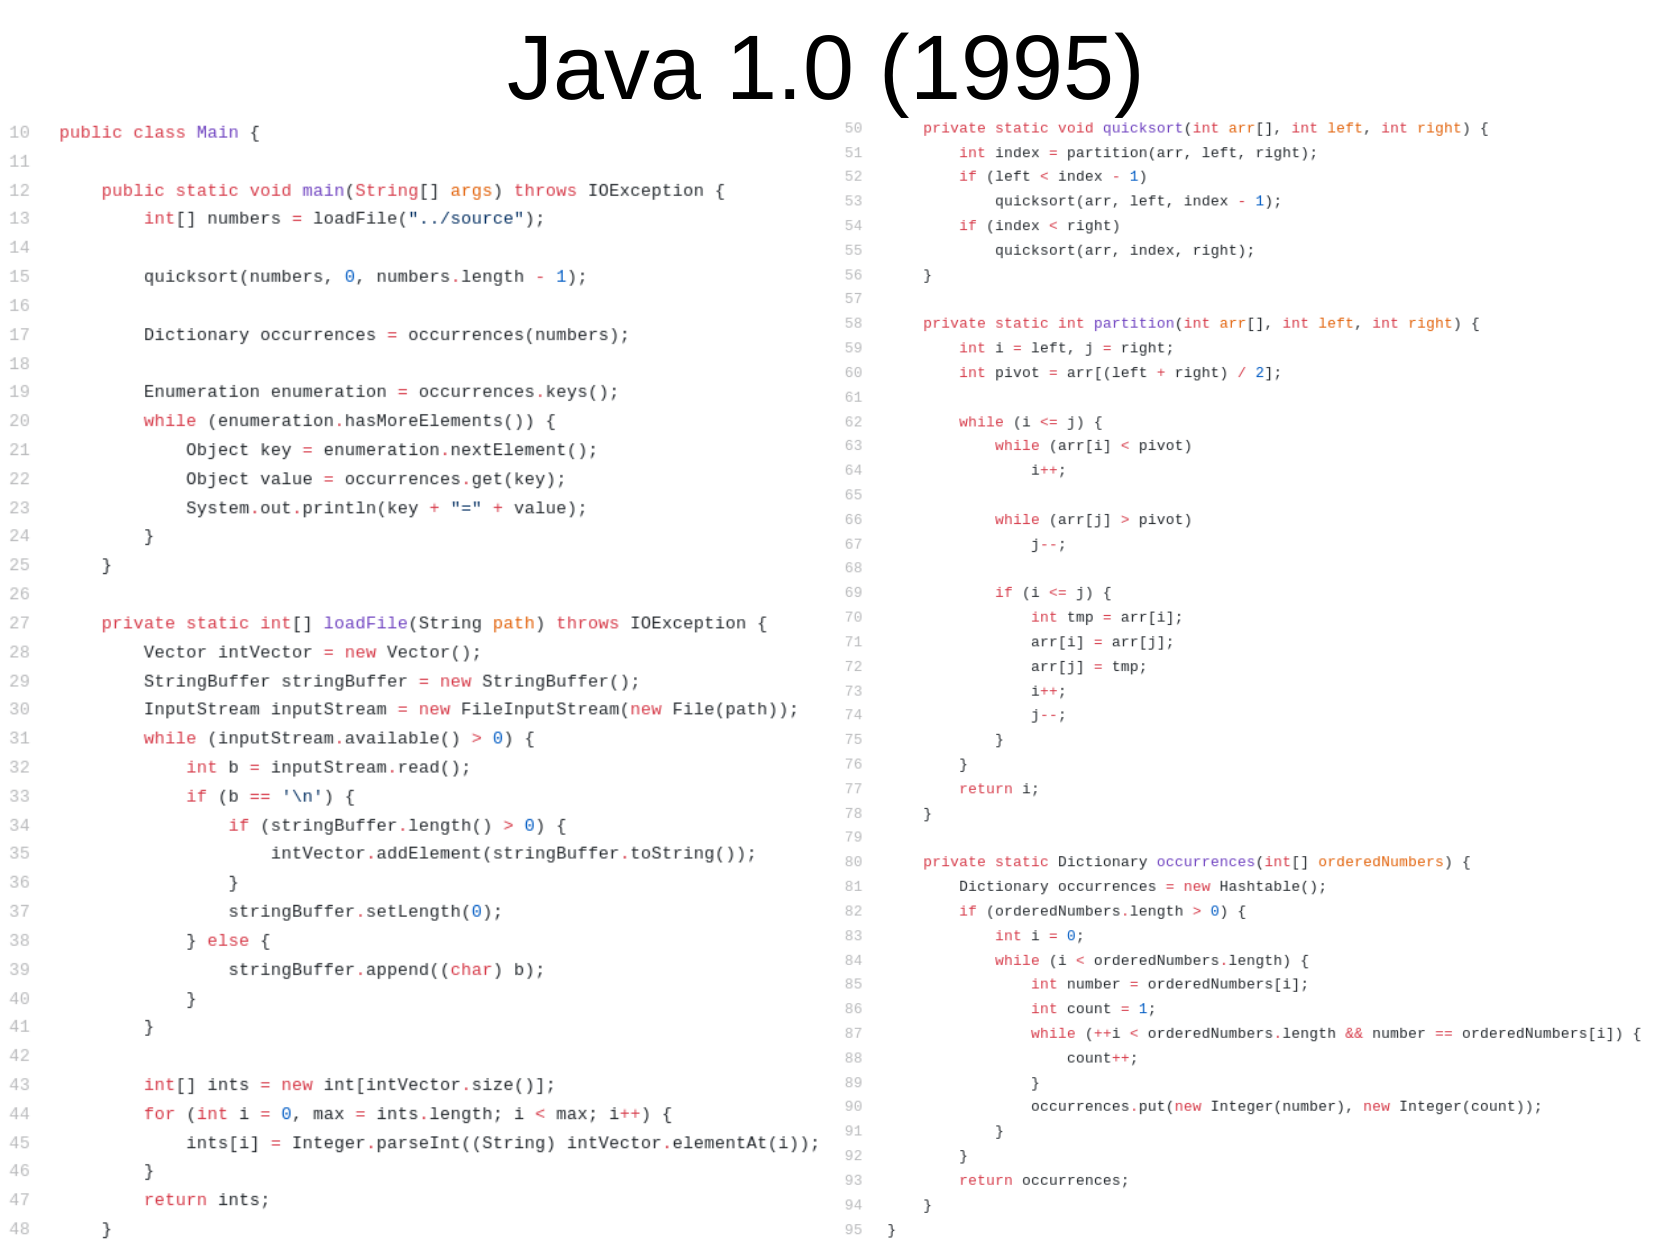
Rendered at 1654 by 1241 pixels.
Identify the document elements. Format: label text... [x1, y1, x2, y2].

title Java 1.0 (1995) [82, 16, 1571, 120]
picture [0, 118, 822, 1241]
picture [838, 118, 1645, 1241]
